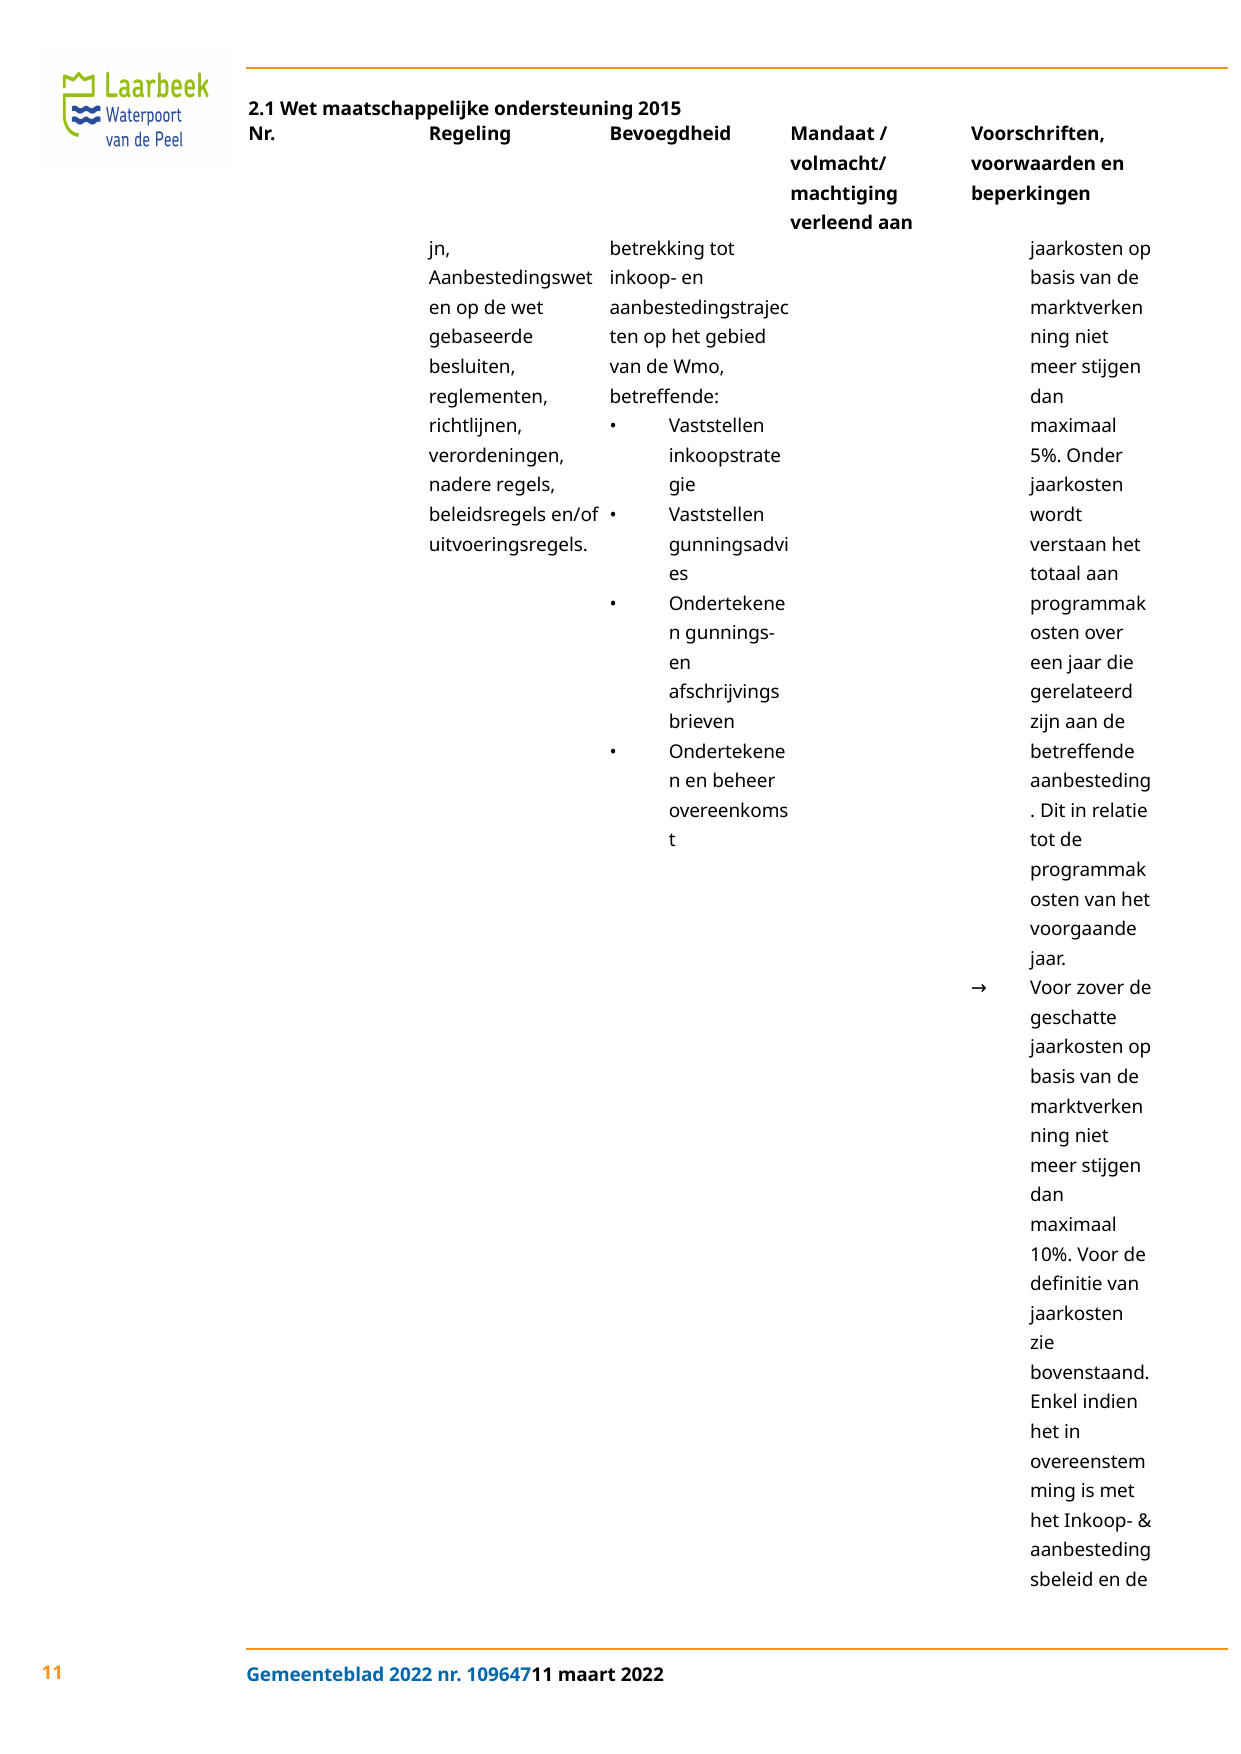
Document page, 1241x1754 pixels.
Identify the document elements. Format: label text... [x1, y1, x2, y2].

picture [41, 47, 231, 172]
table_cell [248, 235, 429, 1592]
table_header 2.1 Wet maatschappelijke ondersteuning 2015 [248, 95, 1152, 121]
table_cell Nr. [248, 121, 429, 235]
table_cell Regeling [429, 121, 609, 235]
table_cell Voorschriften, voorwaarden en beperkingen [971, 121, 1152, 235]
table_cell jaarkosten op basis van de marktverkenning niet meer stijgen dan maximaal 5%. Onder jaarkosten wordt verstaan het totaal aan programmakosten over een jaar die gerelateerd zijn aan de betreffende aanbesteding. Dit in relatie tot de programmakosten van het voorgaande jaar. Voor zover de geschatte jaarkosten op basis van de marktverkenning niet meer stijgen dan maximaal 10%. Voor de definitie van jaarkosten zie bovenstaand. Enkel indien het in overeenstemming is met het Inkoop- & aanbestedingsbeleid en de [971, 235, 1152, 1592]
table_cell betrekking tot inkoop- en aanbestedingstrajecten op het gebied van de Wmo, betreffende: Vaststellen inkoopstrategie Vaststellen gunningsadvies Ondertekenen gunnings- en afschrijvingsbrieven Ondertekenen en beheer overeenkomst [609, 235, 790, 1592]
table_cell Mandaat / volmacht/ machtiging verleend aan [790, 121, 971, 235]
table_cell Bevoegdheid [609, 121, 790, 235]
table_cell [790, 235, 971, 1592]
table_cell jn, Aanbestedingswet en op de wet gebaseerde besluiten, reglementen, richtlijnen, verordeningen, nadere regels, beleidsregels en/of uitvoeringsregels. [429, 235, 609, 1592]
